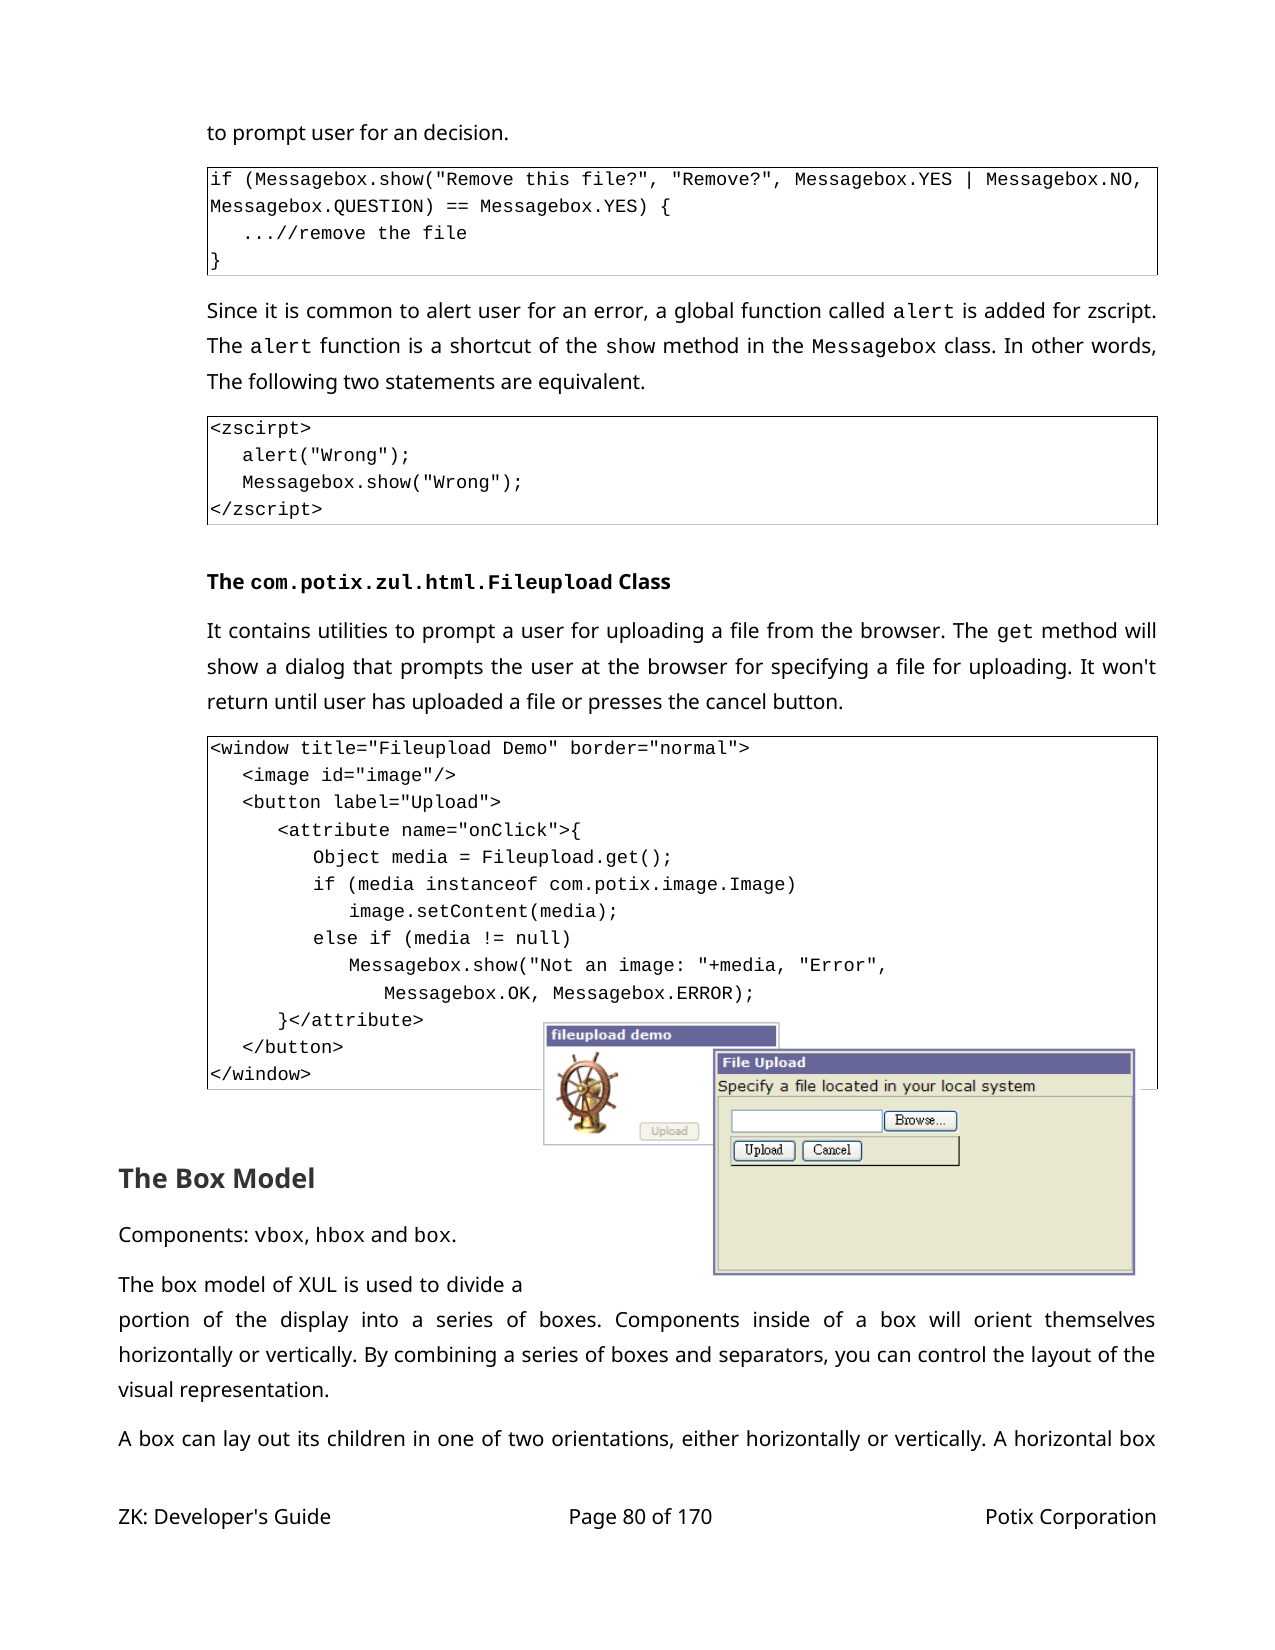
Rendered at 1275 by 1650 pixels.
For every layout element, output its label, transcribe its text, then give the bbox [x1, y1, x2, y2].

text if (media instanceof com.potix.image.Image) [208, 872, 1157, 896]
text A box can lay out its children in one of two orientations, either horizontally or vertically. A horizontal box [118, 1424, 1157, 1452]
text </button> [208, 1035, 541, 1059]
text <window title="Fileupload Demo" border="normal"> [208, 737, 1157, 760]
text <image id="image"/> [208, 763, 1157, 787]
text It contains utilities to prompt a user for uploading a file from the browser. The get method will show a dialog that prompts the user at the browser for specifying a file for uploading. It won't return until user has uploaded a file or presses the cancel button. [207, 616, 1157, 715]
text [1141, 1062, 1157, 1089]
text to prompt user for an decision. [207, 118, 1157, 146]
picture [541, 1020, 1141, 1280]
subtitle The com.potix.zul.html.Fileupload Class [207, 567, 1157, 596]
text <attribute name="onClick">{ [208, 817, 1157, 842]
text alert("Wrong"); [208, 443, 1157, 467]
text Messagebox.show("Not an image: "+media, "Error", [208, 953, 1157, 978]
text Components: vbox, hbox and box. [118, 1221, 541, 1249]
text }</attribute> [208, 1008, 1157, 1032]
text if (Messagebox.show("Remove this file?", "Remove?", Messagebox.YES | Messagebox.NO, Messagebox.QUESTION) == Messagebox.YES) { [208, 168, 1157, 218]
text Messagebox.OK, Messagebox.ERROR); [208, 981, 1157, 1005]
text </window> [208, 1062, 541, 1089]
text <zscirpt> [208, 417, 1157, 440]
text </zscript> [208, 497, 1157, 524]
text ...//remove the file [208, 221, 1157, 245]
text else if (media != null) [208, 926, 1157, 950]
subtitle The Box Model [118, 1160, 541, 1197]
subtitle [1141, 1160, 1157, 1197]
text Messagebox.show("Wrong"); [208, 470, 1157, 494]
text image.setContent(media); [208, 899, 1157, 923]
text [1141, 1035, 1157, 1059]
text Since it is common to alert user for an error, a global function called alert is added for zscript. The alert function is a shortcut of the show method in the Messagebox class. In other words, The following two statements are equivalent. [207, 296, 1157, 395]
text Object media = Fileupload.get(); [208, 844, 1157, 869]
text } [208, 248, 1157, 275]
text <button label="Upload"> [208, 790, 1157, 814]
text The box model of XUL is used to divide a portion of the display into a series of boxes. Components inside of a box will orient themselves horizontally or vertically. By combining a series of boxes and separators, you can control the layout of the visual representation. [118, 1270, 1157, 1404]
